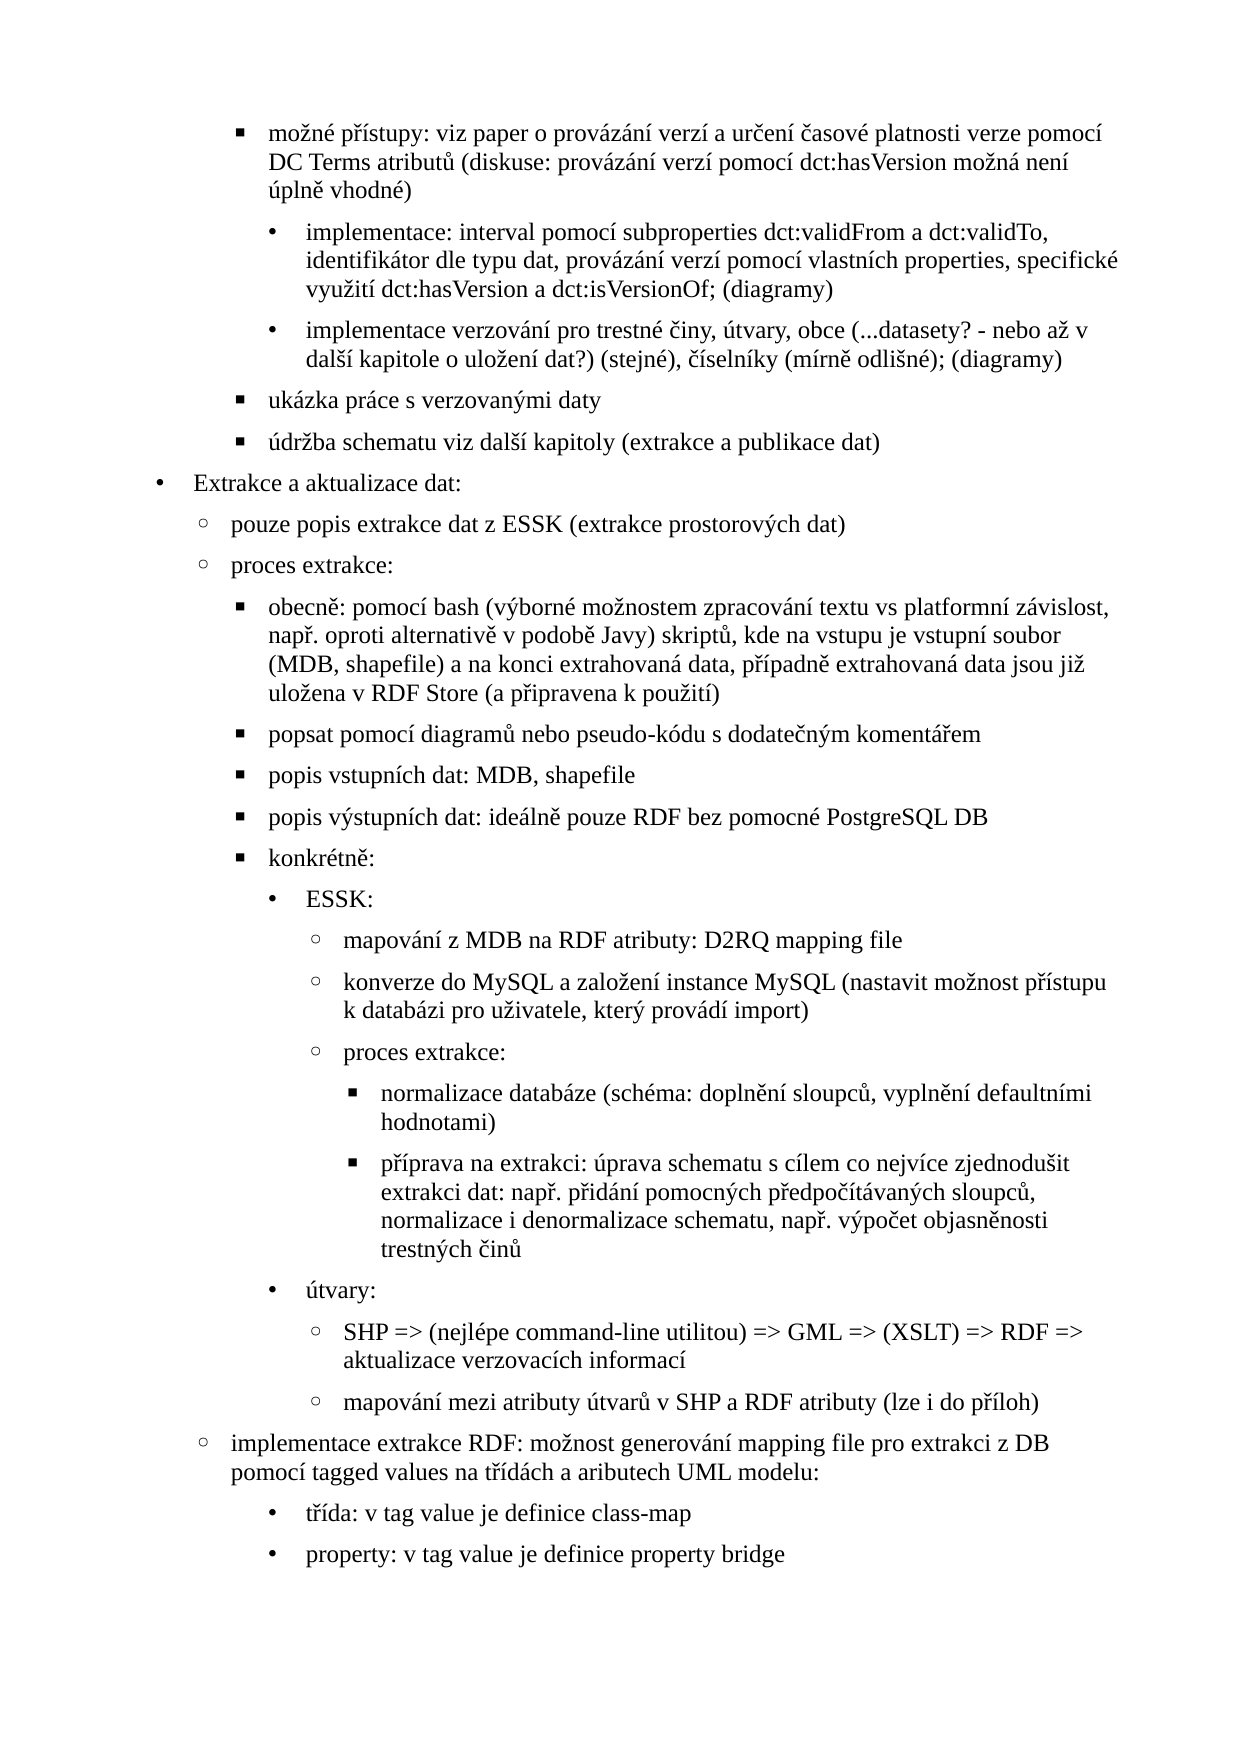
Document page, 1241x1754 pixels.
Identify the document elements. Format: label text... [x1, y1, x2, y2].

list implementace: interval pomocí subproperties dct:validFrom a dct:validTo, identifikátor dle typu dat, provázání verzí pomocí vlastních properties, specifické využití dct:hasVersion a dct:isVersionOf; (diagramy) [268, 217, 1122, 303]
list Extrakce a aktualizace dat: [156, 468, 1122, 497]
list útvary: [268, 1276, 1122, 1304]
list property: v tag value je definice property bridge [268, 1539, 1122, 1568]
list konverze do MySQL a založení instance MySQL (nastavit možnost přístupu k databázi pro uživatele, který provádí import) [306, 967, 1122, 1024]
list SHP => (nejlépe command-line utilitou) => GML => (XSLT) => RDF => aktualizace verzovacích informací [306, 1317, 1122, 1374]
list mapování z MDB na RDF atributy: D2RQ mapping file [306, 926, 1122, 954]
list popsat pomocí diagramů nebo pseudo-kódu s dodatečným komentářem [231, 719, 1122, 748]
list obecně: pomocí bash (výborné možnostem zpracování textu vs platformní závislost, např. oproti alternativě v podobě Javy) skriptů, kde na vstupu je vstupní soubor (MDB, shapefile) a na konci extrahovaná data, případně extrahovaná data jsou již uložena v RDF Store (a připravena k použití) [231, 592, 1122, 707]
list ESSK: [268, 884, 1122, 913]
list možné přístupy: viz paper o provázání verzí a určení časové platnosti verze pomocí DC Terms atributů (diskuse: provázání verzí pomocí dct:hasVersion možná není úplně vhodné) [231, 118, 1122, 204]
list údržba schematu viz další kapitoly (extrakce a publikace dat) [231, 427, 1122, 456]
list příprava na extrakci: úprava schematu s cílem co nejvíce zjednodušit extrakci dat: např. přidání pomocných předpočítávaných sloupců, normalizace i denormalizace schematu, např. výpočet objasněnosti trestných činů [343, 1148, 1122, 1263]
list třída: v tag value je definice class-map [268, 1498, 1122, 1527]
list implementace extrakce RDF: možnost generování mapping file pro extrakci z DB pomocí tagged values na třídách a aributech UML modelu: [193, 1428, 1122, 1486]
list ukázka práce s verzovanými daty [231, 386, 1122, 414]
list proces extrakce: [306, 1037, 1122, 1066]
list pouze popis extrakce dat z ESSK (extrakce prostorových dat) [193, 509, 1122, 538]
list popis výstupních dat: ideálně pouze RDF bez pomocné PostgreSQL DB [231, 802, 1122, 831]
list popis vstupních dat: MDB, shapefile [231, 761, 1122, 789]
list mapování mezi atributy útvarů v SHP a RDF atributy (lze i do příloh) [306, 1387, 1122, 1416]
list proces extrakce: [193, 551, 1122, 579]
list konkrétně: [231, 843, 1122, 872]
list normalizace databáze (schéma: doplnění sloupců, vyplnění defaultními hodnotami) [343, 1078, 1122, 1136]
list implementace verzování pro trestné činy, útvary, obce (...datasety? - nebo až v další kapitole o uložení dat?) (stejné), číselníky (mírně odlišné); (diagramy) [268, 316, 1122, 373]
